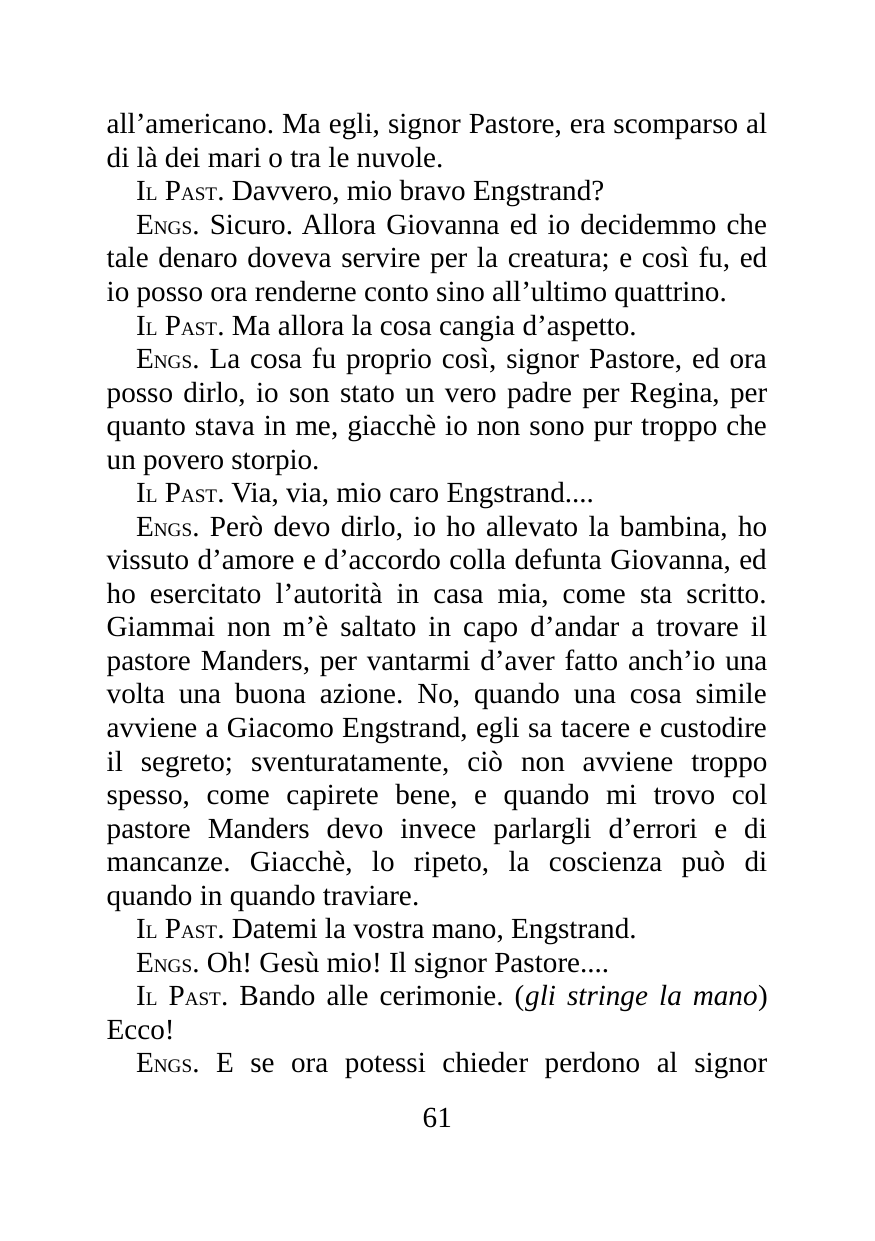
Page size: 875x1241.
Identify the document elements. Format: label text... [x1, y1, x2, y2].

text Il Past. Via, via, mio caro Engstrand.... [106, 475, 768, 509]
text Il Past. Bando alle cerimonie. (gli stringe la mano) Ecco! [106, 978, 768, 1046]
text Engs. La cosa fu proprio così, signor Pastore, ed ora posso dirlo, io son stato un vero padre per Regina, per quanto stava in me, giacchè io non sono pur troppo che un povero storpio. [106, 341, 768, 475]
text Il Past. Datemi la vostra mano, Engstrand. [106, 911, 768, 945]
text Engs. Oh! Gesù mio! Il signor Pastore.... [106, 945, 768, 978]
text Engs. Però devo dirlo, io ho allevato la bambina, ho vissuto d’amore e d’accordo colla defunta Giovanna, ed ho esercitato l’autorità in casa mia, come sta scritto. Giammai non m’è saltato in capo d’andar a trovare il pastore Manders, per vantarmi d’aver fatto anch’io una volta una buona azione. No, quando una cosa simile avviene a Giacomo Engstrand, egli sa tacere e custodire il segreto; sventuratamente, ciò non avviene troppo spesso, come capirete bene, e quando mi trovo col pastore Manders devo invece parlargli d’errori e di mancanze. Giacchè, lo ripeto, la coscienza può di quando in quando traviare. [106, 509, 768, 911]
text Il Past. Ma allora la cosa cangia d’aspetto. [106, 308, 768, 341]
text Engs. E se ora potessi chieder perdono al signor [106, 1046, 768, 1079]
text all’americano. Ma egli, signor Pastore, era scomparso al di là dei mari o tra le nuvole. [106, 106, 768, 173]
text Engs. Sicuro. Allora Giovanna ed io decidemmo che tale denaro doveva servire per la creatura; e così fu, ed io posso ora renderne conto sino all’ultimo quattrino. [106, 207, 768, 308]
text Il Past. Davvero, mio bravo Engstrand? [106, 173, 768, 207]
